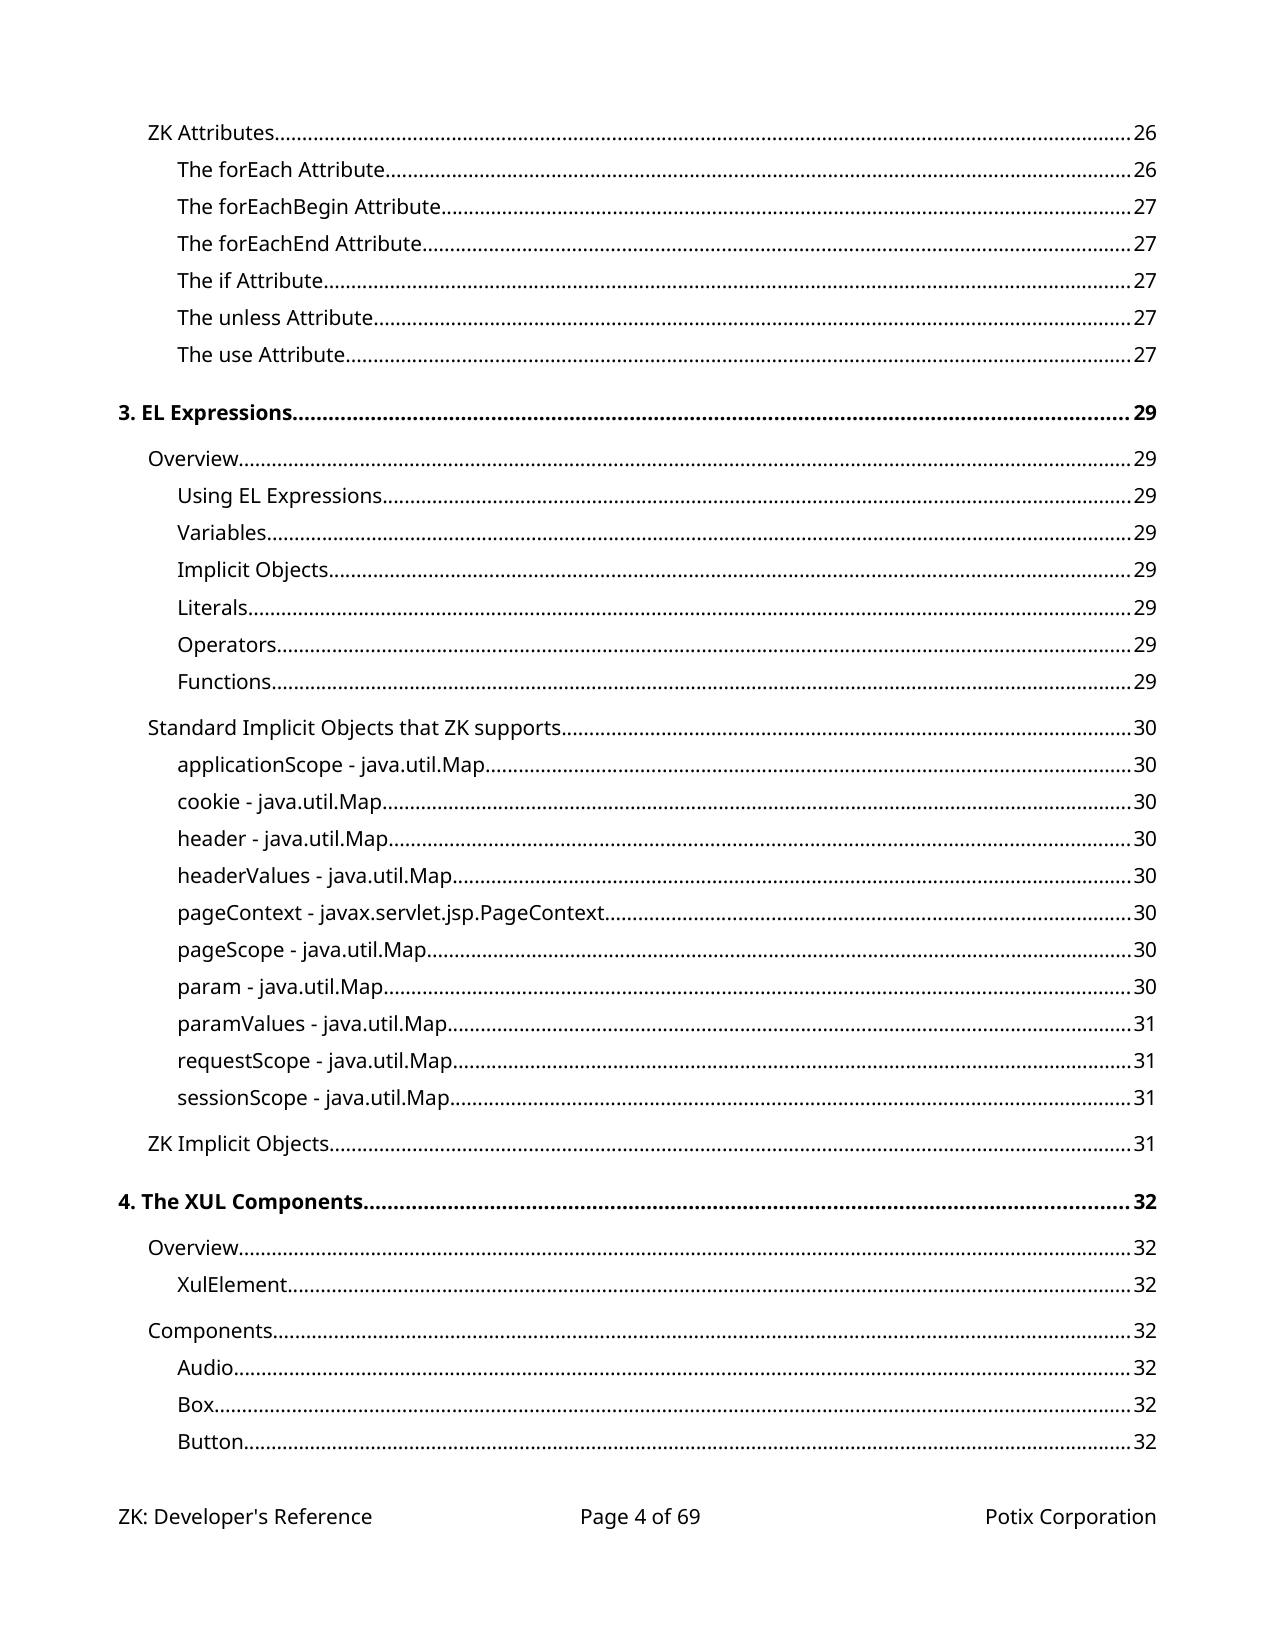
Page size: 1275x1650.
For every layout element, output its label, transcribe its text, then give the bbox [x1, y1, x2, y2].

text The forEach Attribute 26 [177, 155, 1157, 183]
text The forEachEnd Attribute 27 [177, 229, 1157, 258]
text The forEachBegin Attribute 27 [177, 192, 1157, 221]
text Using EL Expressions 29 [177, 481, 1157, 509]
text Implicit Objects 29 [177, 556, 1157, 584]
text pageContext - javax.servlet.jsp.PageContext 30 [177, 898, 1157, 926]
text sessionScope - java.util.Map 31 [177, 1083, 1157, 1112]
text Button 32 [177, 1427, 1157, 1456]
text param - java.util.Map 30 [177, 972, 1157, 1001]
text ZK Implicit Objects 31 [148, 1129, 1157, 1158]
text pageScope - java.util.Map 30 [177, 935, 1157, 963]
text 4. The XUL Components 32 [118, 1187, 1157, 1215]
text header - java.util.Map 30 [177, 824, 1157, 852]
text Literals 29 [177, 593, 1157, 621]
text Operators 29 [177, 630, 1157, 658]
text Functions 29 [177, 667, 1157, 695]
text requestScope - java.util.Map 31 [177, 1046, 1157, 1075]
text applicationScope - java.util.Map 30 [177, 750, 1157, 778]
text Components 32 [148, 1316, 1157, 1344]
text The use Attribute 27 [177, 341, 1157, 369]
text Box 32 [177, 1390, 1157, 1418]
text paramValues - java.util.Map 31 [177, 1009, 1157, 1038]
text Audio 32 [177, 1353, 1157, 1381]
text The unless Attribute 27 [177, 303, 1157, 332]
text Variables 29 [177, 518, 1157, 547]
text ZK Attributes 26 [148, 118, 1157, 146]
text cookie - java.util.Map 30 [177, 787, 1157, 815]
text headerValues - java.util.Map 30 [177, 861, 1157, 889]
text 3. EL Expressions 29 [118, 398, 1157, 427]
text The if Attribute 27 [177, 266, 1157, 295]
text Standard Implicit Objects that ZK supports 30 [148, 713, 1157, 741]
text Overview 32 [148, 1233, 1157, 1261]
text XulElement 32 [177, 1270, 1157, 1298]
text Overview 29 [148, 444, 1157, 472]
